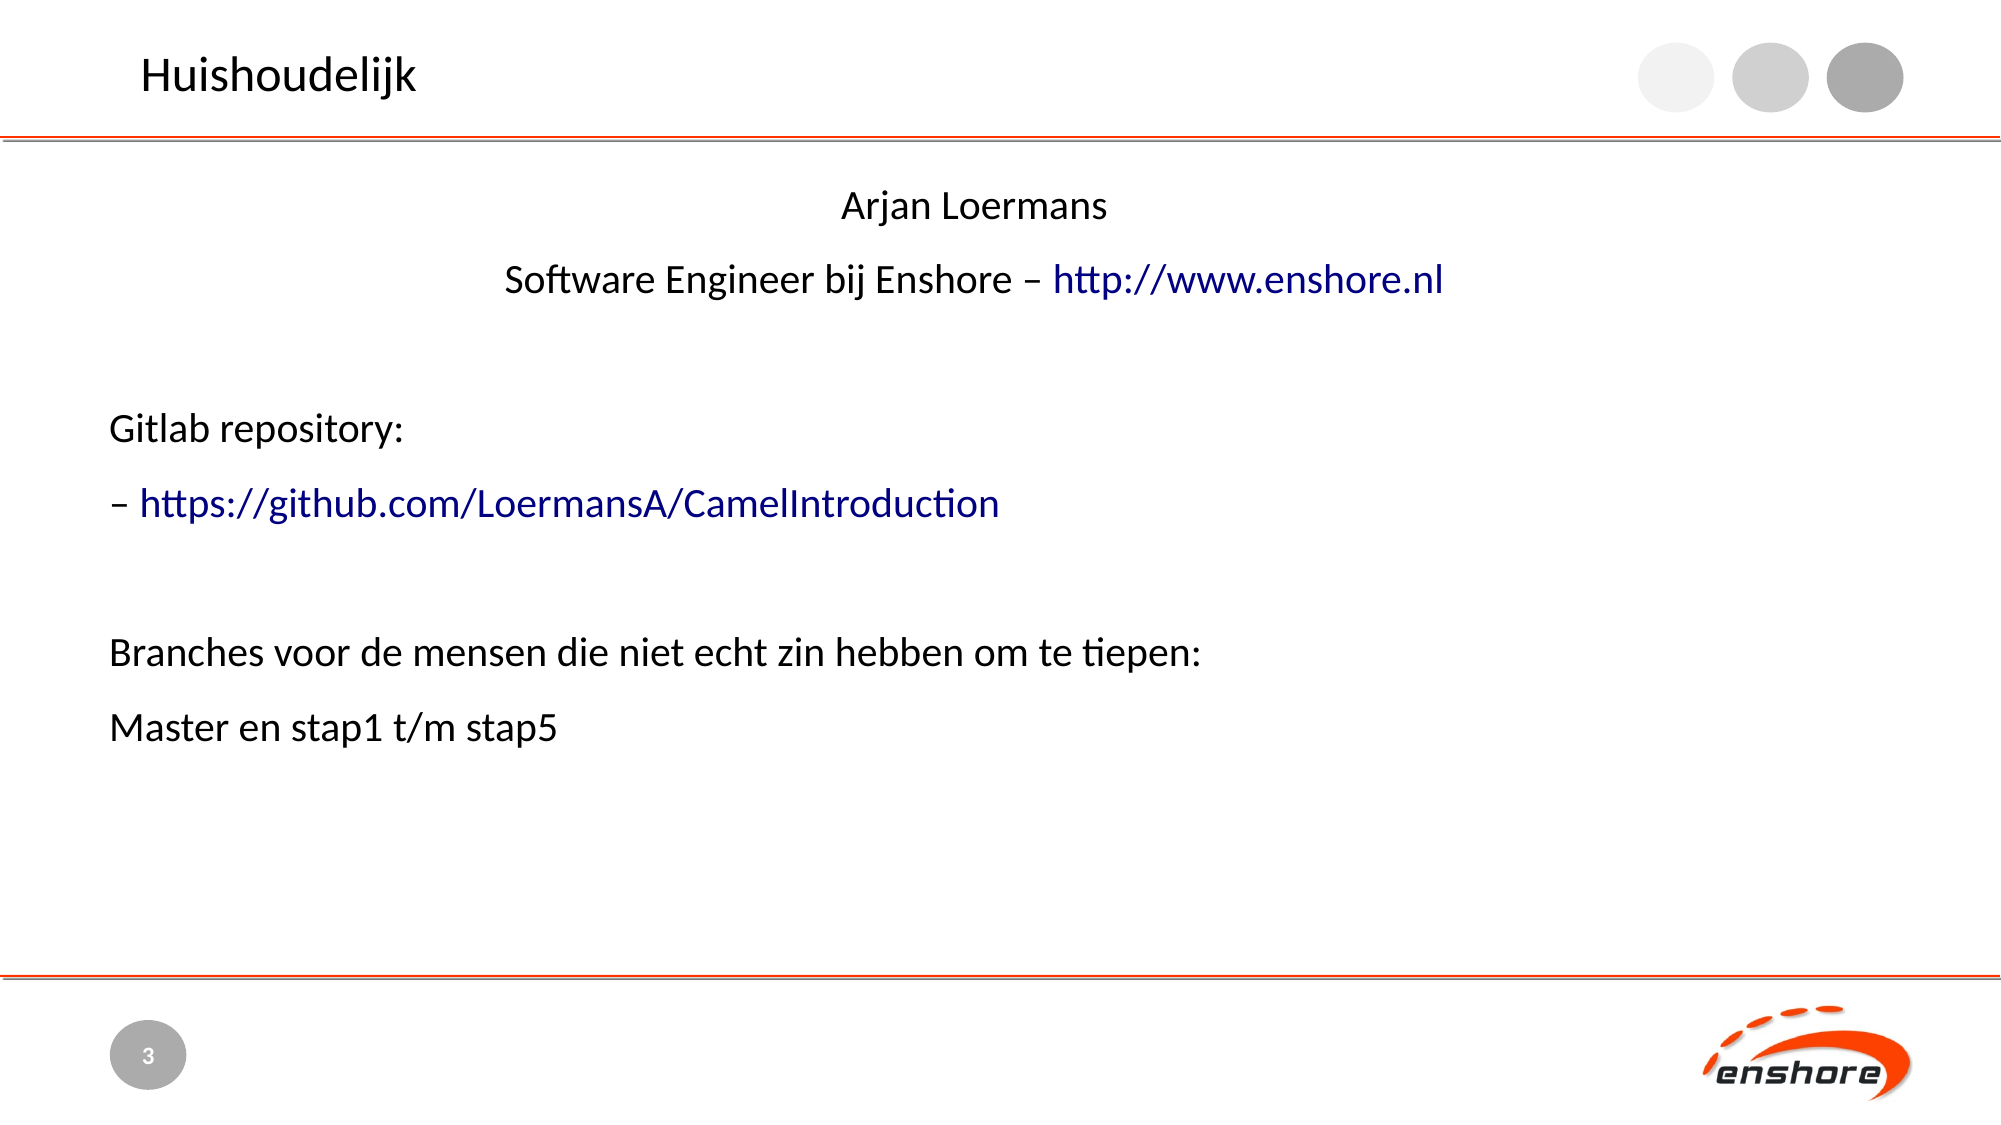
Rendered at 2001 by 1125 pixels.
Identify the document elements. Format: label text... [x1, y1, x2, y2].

picture [1699, 1003, 1913, 1104]
list Arjan Loermans Software Engineer bij Enshore – http://www.enshore.nl Gitlab repository: – https://github.com/LoermansA/CamelIntroduction Branches voor de mensen die niet echt zin hebben om te tiepen: Master en stap1 t/m stap5 [94, 176, 1855, 851]
list Huishoudelijk [125, 40, 1561, 129]
slide_number [108, 1013, 170, 1097]
